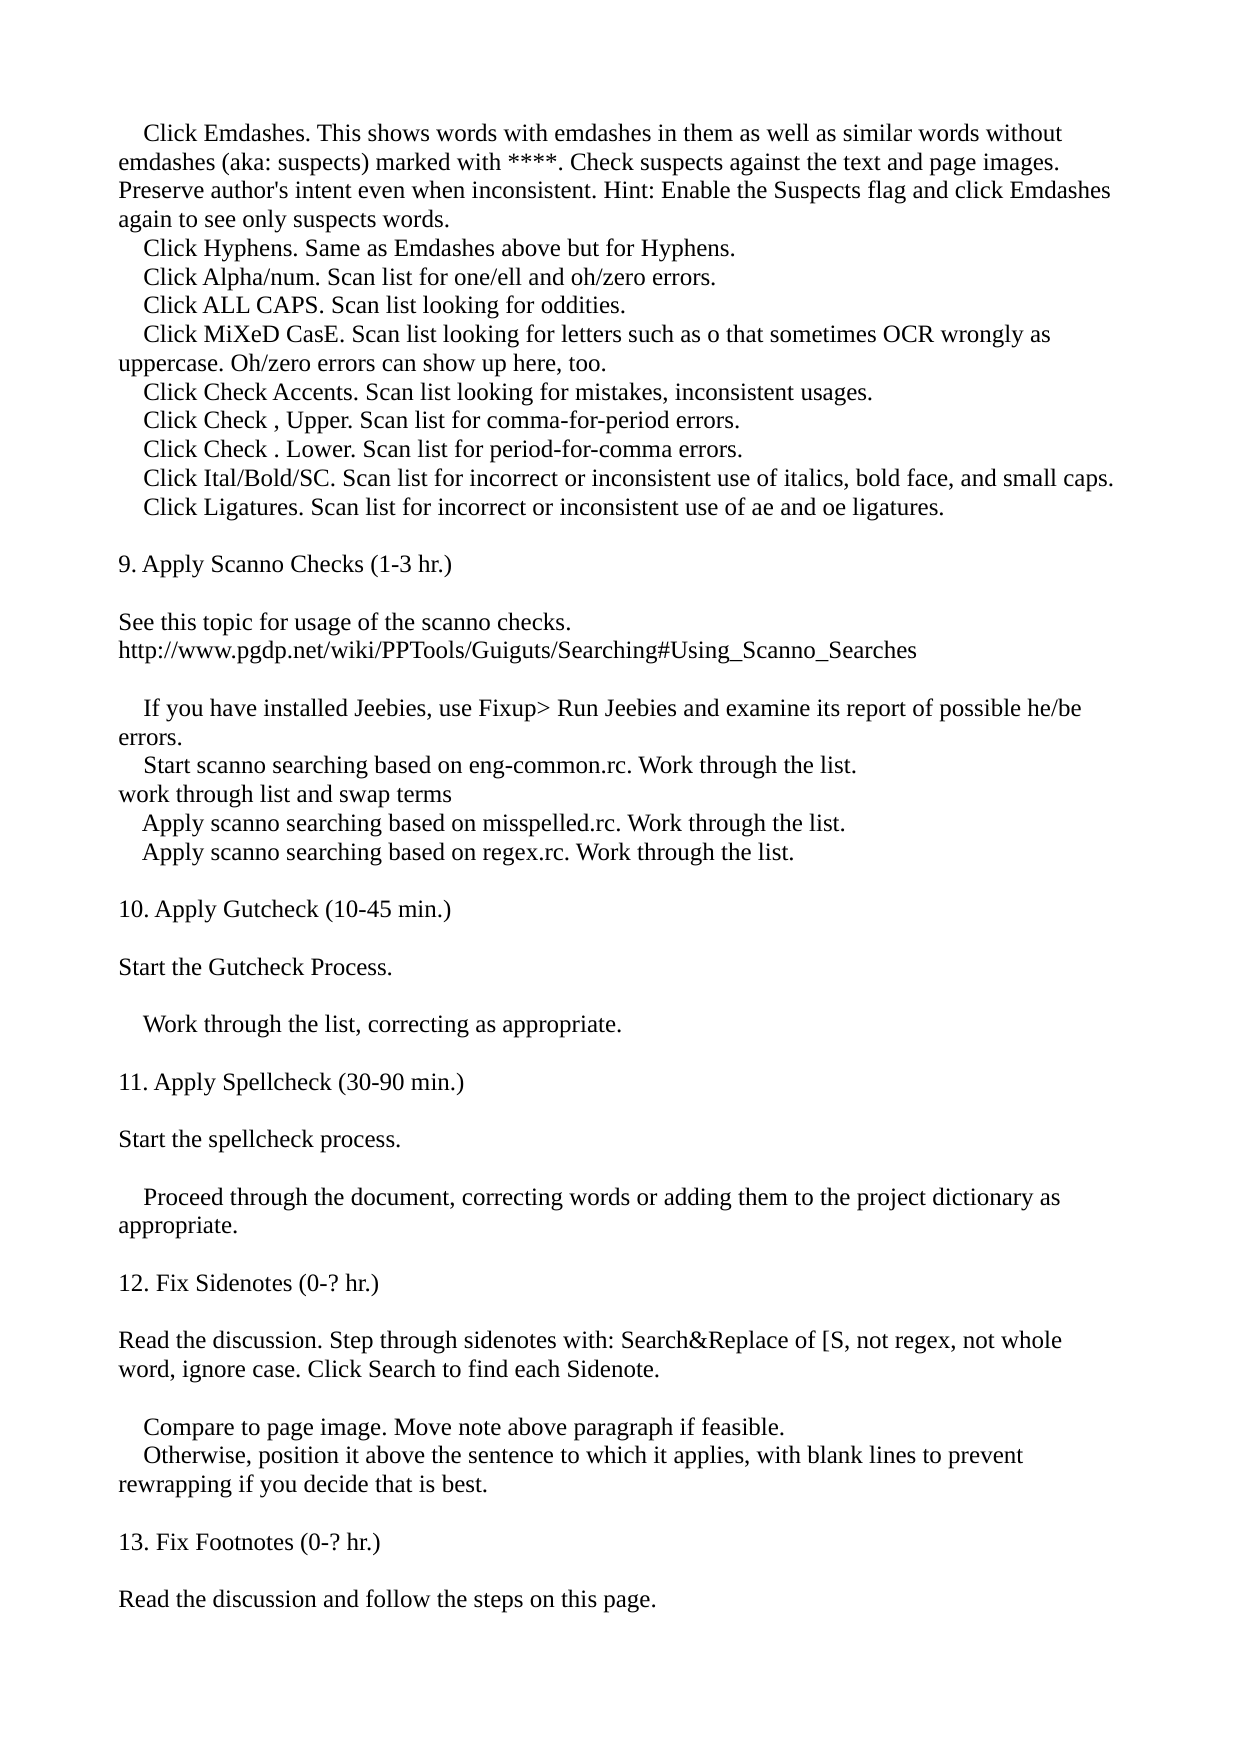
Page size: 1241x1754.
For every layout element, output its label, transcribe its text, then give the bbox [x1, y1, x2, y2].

text Click Ligatures. Scan list for incorrect or inconsistent use of ae and oe ligatures. [118, 492, 1122, 521]
text Click Check Accents. Scan list looking for mistakes, inconsistent usages. [118, 377, 1122, 406]
text Start the Gutcheck Process. [118, 952, 1122, 981]
text See this topic for usage of the scanno checks. http://www.pgdp.net/wiki/PPTools/Guiguts/Searching#Using_Scanno_Searches [118, 607, 1122, 664]
text Start the spellcheck process. [118, 1124, 1122, 1153]
text Click Emdashes. This shows words with emdashes in them as well as similar words without emdashes (aka: suspects) marked with ****. Check suspects against the text and page images. Preserve author's intent even when inconsistent. Hint: Enable the Suspects flag and click Emdashes again to see only suspects words. [118, 118, 1122, 233]
text Compare to page image. Move note above paragraph if feasible. [118, 1412, 1122, 1441]
text Read the discussion. Step through sidenotes with: Search&Replace of [S, not regex, not whole word, ignore case. Click Search to find each Sidenote. [118, 1326, 1122, 1383]
text Proceed through the document, correcting words or adding them to the project dictionary as appropriate. [118, 1182, 1122, 1239]
text Otherwise, position it above the sentence to which it applies, with blank lines to prevent rewrapping if you decide that is best. [118, 1441, 1122, 1498]
text Click ALL CAPS. Scan list looking for oddities. [118, 291, 1122, 319]
text Click Alpha/num. Scan list for one/ell and oh/zero errors. [118, 262, 1122, 291]
text 12. Fix Sidenotes (0-? hr.) [118, 1268, 1122, 1297]
text Click Hyphens. Same as Emdashes above but for Hyphens. [118, 233, 1122, 262]
text Work through the list, correcting as appropriate. [118, 1009, 1122, 1038]
text 11. Apply Spellcheck (30-90 min.) [118, 1067, 1122, 1096]
text work through list and swap terms [118, 779, 1122, 808]
text Start scanno searching based on eng-common.rc. Work through the list. [118, 751, 1122, 779]
text Click MiXeD CasE. Scan list looking for letters such as o that sometimes OCR wrongly as uppercase. Oh/zero errors can show up here, too. [118, 319, 1122, 377]
text Read the discussion and follow the steps on this page. [118, 1584, 1122, 1613]
text Click Ital/Bold/SC. Scan list for incorrect or inconsistent use of italics, bold face, and small caps. [118, 463, 1122, 492]
text 9. Apply Scanno Checks (1-3 hr.) [118, 549, 1122, 578]
text Apply scanno searching based on regex.rc. Work through the list. [118, 837, 1122, 866]
text 13. Fix Footnotes (0-? hr.) [118, 1527, 1122, 1556]
text Apply scanno searching based on misspelled.rc. Work through the list. [118, 808, 1122, 837]
text If you have installed Jeebies, use Fixup> Run Jeebies and examine its report of possible he/be errors. [118, 693, 1122, 751]
text Click Check , Upper. Scan list for comma-for-period errors. [118, 406, 1122, 434]
text Click Check . Lower. Scan list for period-for-comma errors. [118, 434, 1122, 463]
text 10. Apply Gutcheck (10-45 min.) [118, 894, 1122, 923]
